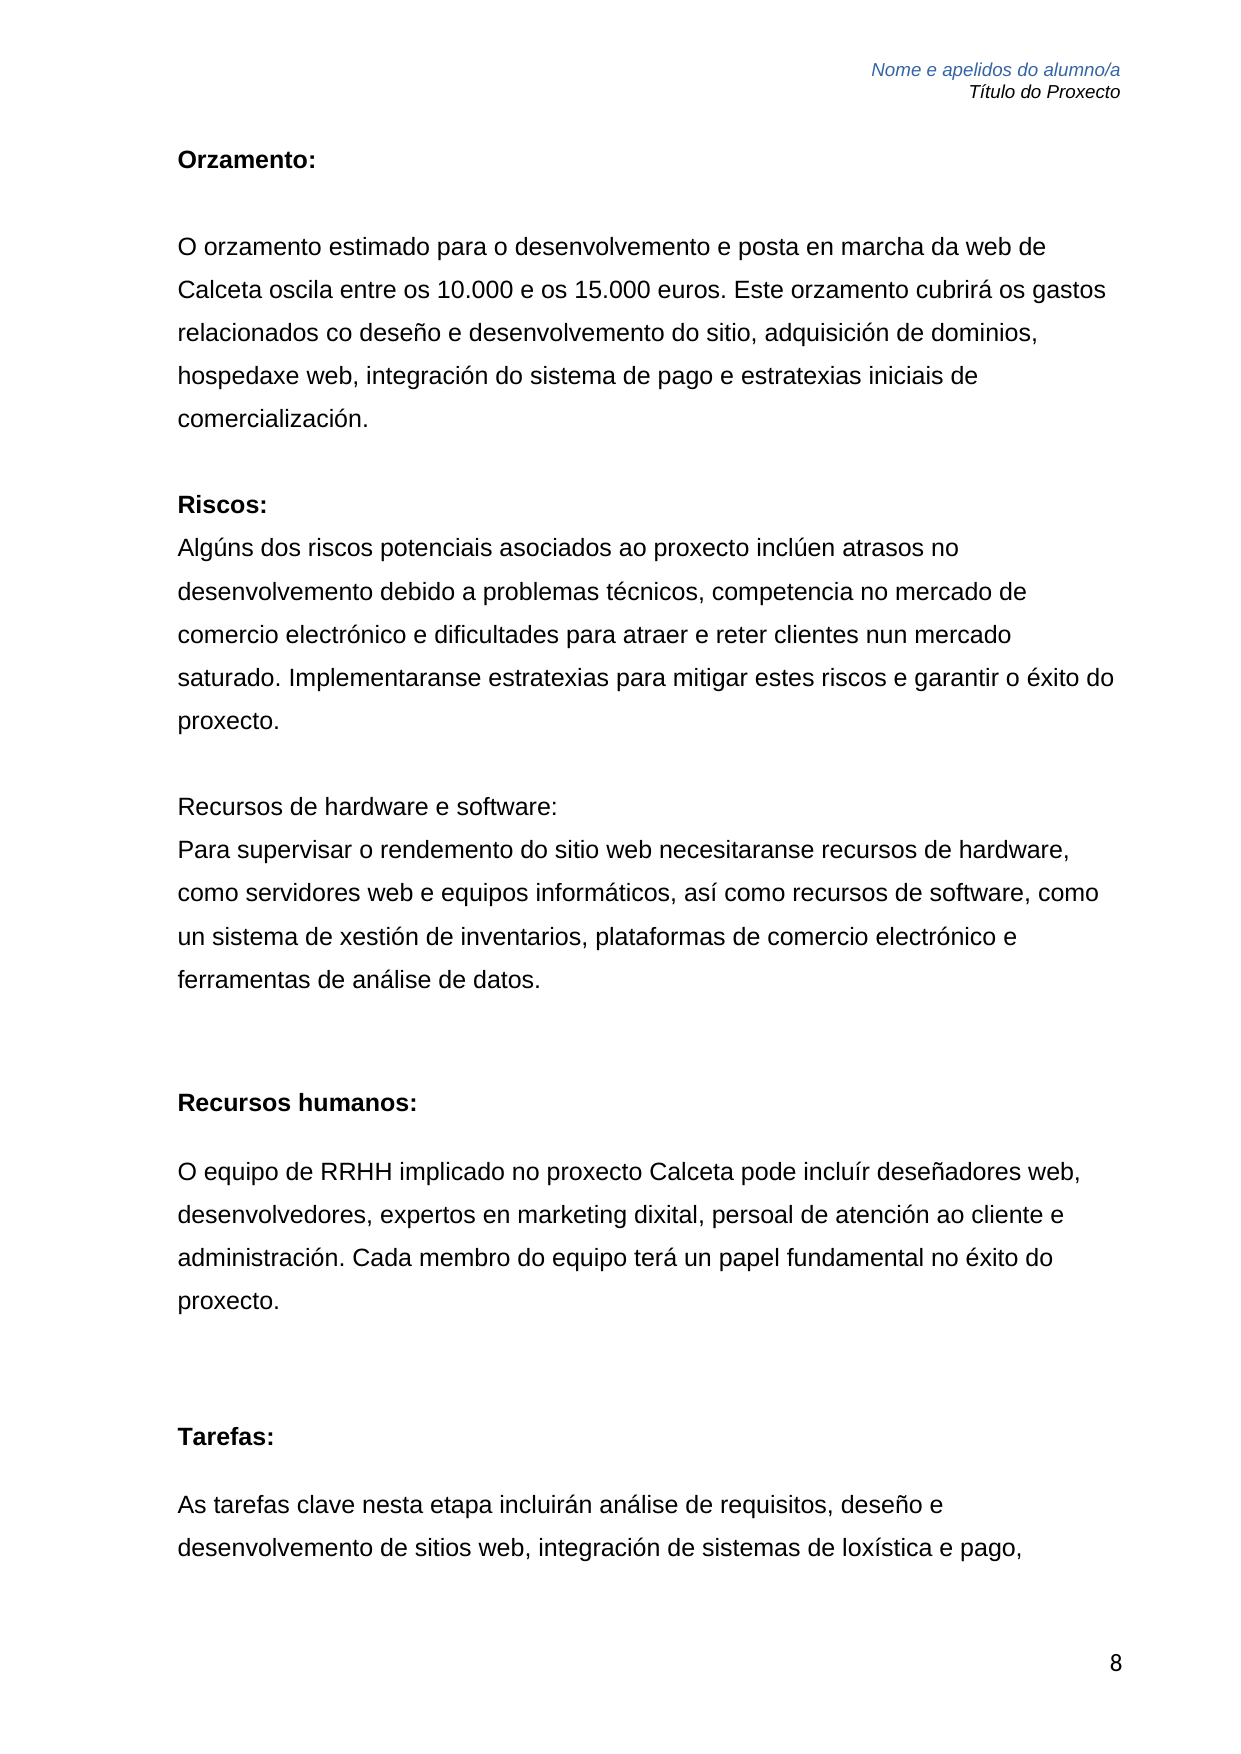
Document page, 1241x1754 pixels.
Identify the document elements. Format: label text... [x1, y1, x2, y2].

text Tarefas: [177, 1422, 1122, 1451]
text Algúns dos riscos potenciais asociados ao proxecto inclúen atrasos no desenvolvemento debido a problemas técnicos, competencia no mercado de comercio electrónico e dificultades para atraer e reter clientes nun mercado saturado. Implementaranse estratexias para mitigar estes riscos e garantir o éxito do proxecto. [177, 533, 1122, 735]
text O equipo de RRHH implicado no proxecto Calceta pode incluír deseñadores web, desenvolvedores, expertos en marketing dixital, persoal de atención ao cliente e administración. Cada membro do equipo terá un papel fundamental no éxito do proxecto. [177, 1157, 1122, 1315]
text Recursos humanos: [177, 1088, 1122, 1117]
text Riscos: [177, 490, 1122, 519]
text Orzamento: [177, 145, 1122, 174]
text O orzamento estimado para o desenvolvemento e posta en marcha da web de Calceta oscila entre os 10.000 e os 15.000 euros. Este orzamento cubrirá os gastos relacionados co deseño e desenvolvemento do sitio, adquisición de dominios, hospedaxe web, integración do sistema de pago e estratexias iniciais de comercialización. [177, 232, 1122, 433]
text Recursos de hardware e software: [177, 792, 1122, 821]
text As tarefas clave nesta etapa incluirán análise de requisitos, deseño e desenvolvemento de sitios web, integración de sistemas de loxística e pago, [177, 1490, 1122, 1562]
text Para supervisar o rendemento do sitio web necesitaranse recursos de hardware, como servidores web e equipos informáticos, así como recursos de software, como un sistema de xestión de inventarios, plataformas de comercio electrónico e ferramentas de análise de datos. [177, 835, 1122, 993]
